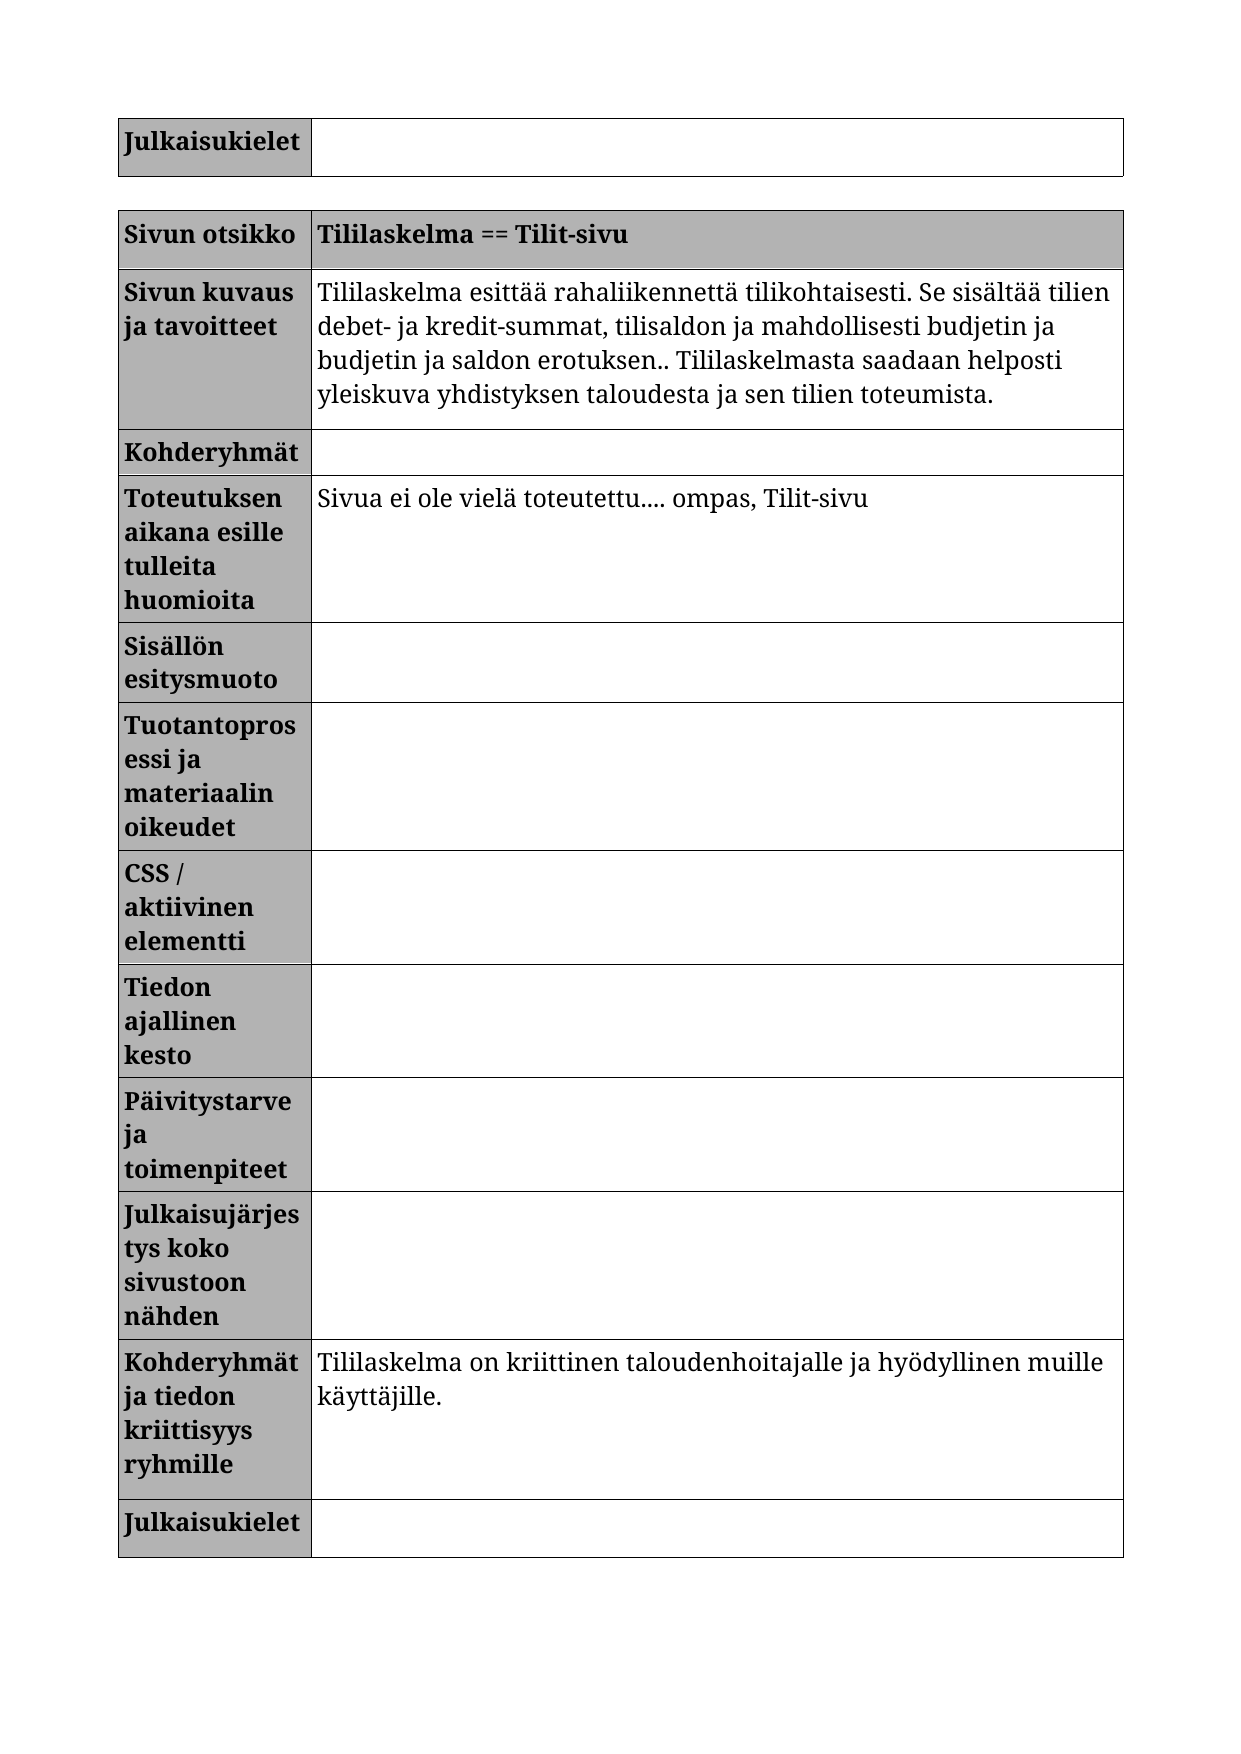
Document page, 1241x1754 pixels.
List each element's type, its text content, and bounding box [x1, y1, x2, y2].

table_cell Tililaskelma on kriittinen taloudenhoitajalle ja hyödyllinen muille käyttäjille. [312, 1340, 1123, 1499]
table_cell [312, 623, 1123, 702]
table_cell [312, 851, 1123, 963]
table_cell [312, 430, 1123, 474]
table_cell Sisällön esitysmuoto [119, 623, 311, 702]
table_cell [312, 119, 1123, 176]
table_cell [312, 1192, 1123, 1339]
table_cell [312, 1078, 1123, 1191]
table_cell [312, 965, 1123, 1077]
table_cell CSS / aktiivinen elementti [119, 851, 311, 963]
table_cell Sivun kuvaus ja tavoitteet [119, 270, 311, 429]
table_cell Julkaisukielet [119, 119, 311, 176]
table_cell Tuotantoprosessi ja materiaalin oikeudet [119, 703, 311, 850]
table_cell Sivua ei ole vielä toteutettu.... ompas, Tilit-sivu [312, 476, 1123, 622]
table_cell Tiedon ajallinen kesto [119, 965, 311, 1077]
table_cell Kohderyhmät ja tiedon kriittisyys ryhmille [119, 1340, 311, 1499]
table_cell Toteutuksen aikana esille tulleita huomioita [119, 476, 311, 622]
table_header Sivun otsikko [119, 211, 311, 268]
table_cell Tililaskelma esittää rahaliikennettä tilikohtaisesti. Se sisältää tilien debet- ja kredit-summat, tilisaldon ja mahdollisesti budjetin ja budjetin ja saldon erotuksen.. Tililaskelmasta saadaan helposti yleiskuva yhdistyksen taloudesta ja sen tilien toteumista. [312, 270, 1123, 429]
table_cell Julkaisukielet [119, 1500, 311, 1557]
table_cell Päivitystarve ja toimenpiteet [119, 1078, 311, 1191]
table_cell [312, 703, 1123, 850]
table_cell [312, 1500, 1123, 1557]
table_header Tililaskelma == Tilit-sivu [312, 211, 1123, 268]
table_cell Kohderyhmät [119, 430, 311, 474]
table_cell Julkaisujärjestys koko sivustoon nähden [119, 1192, 311, 1339]
